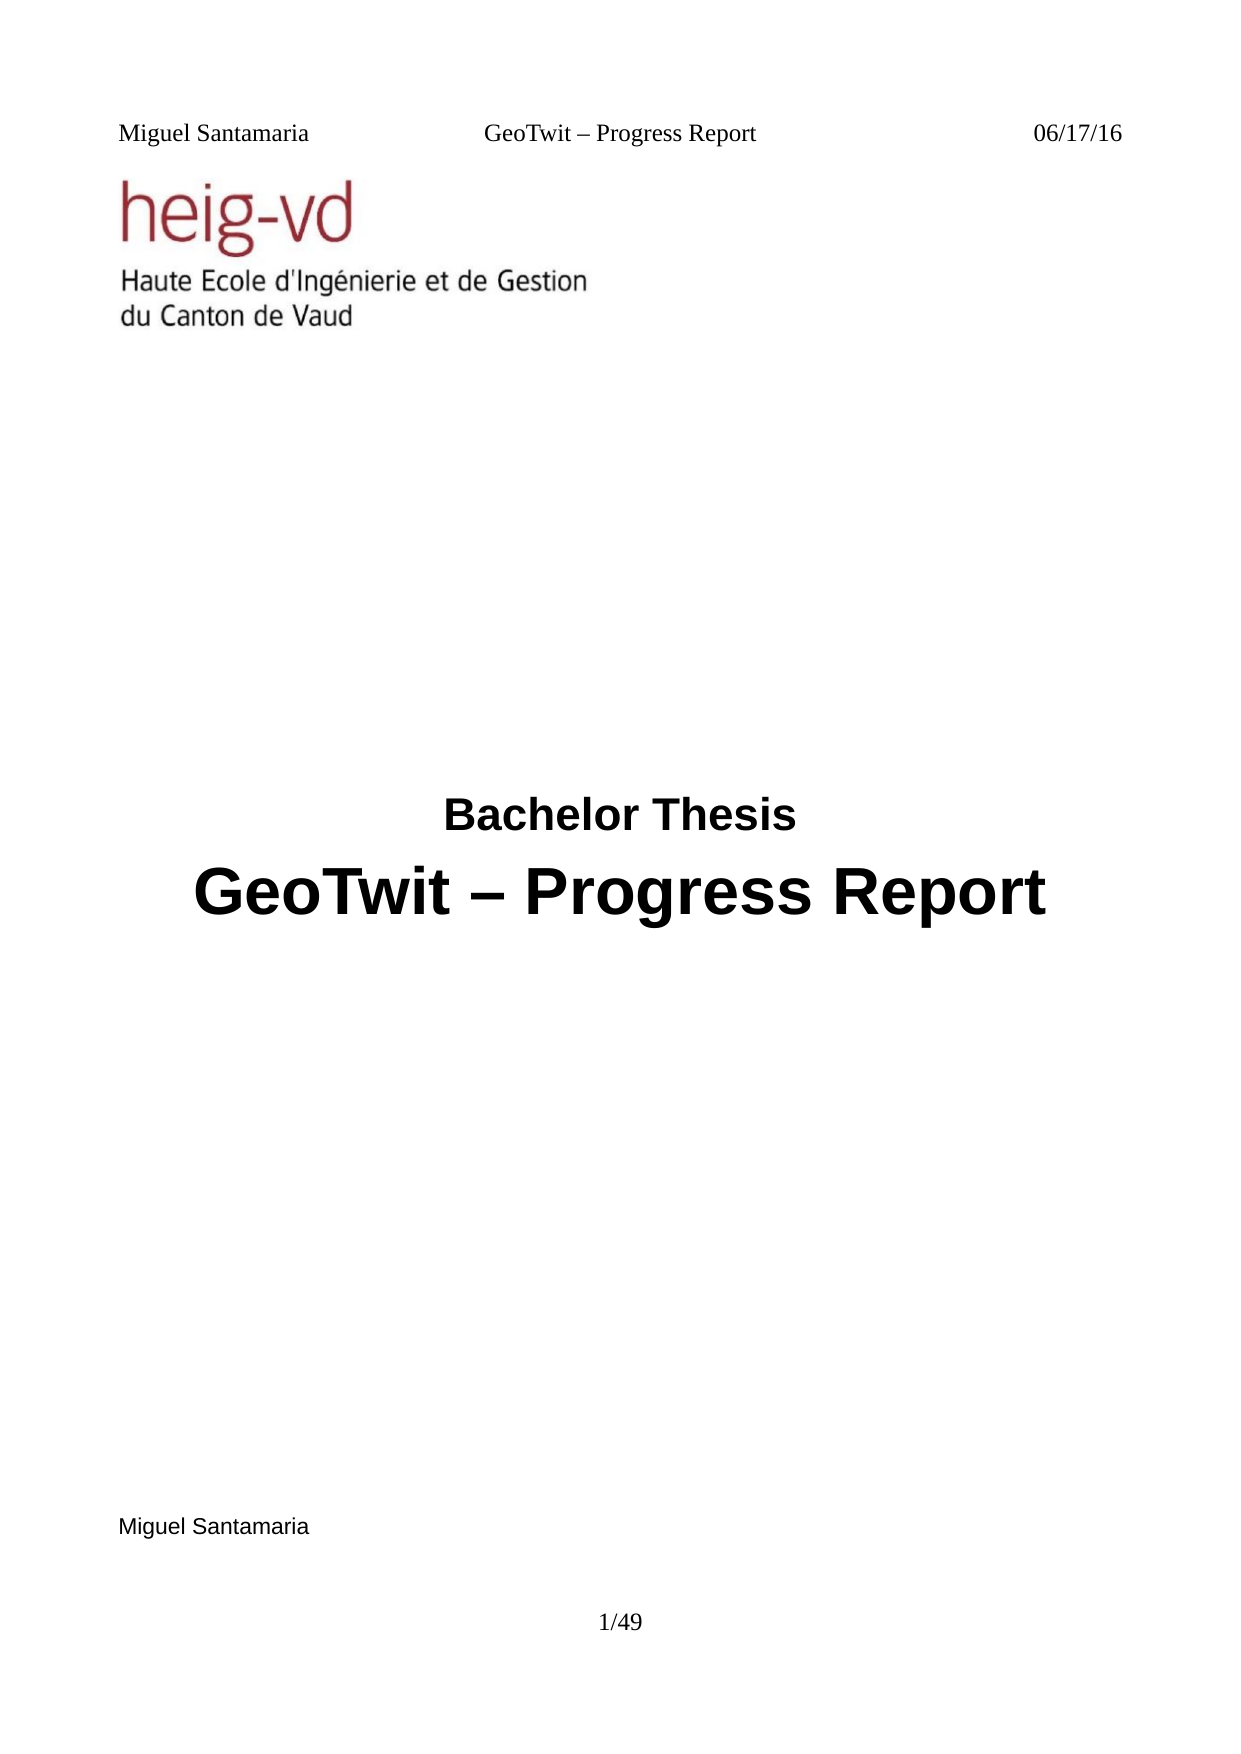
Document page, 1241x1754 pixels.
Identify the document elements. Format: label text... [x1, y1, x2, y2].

title Bachelor Thesis [118, 787, 1122, 840]
text Miguel Santamaria [118, 1513, 1122, 1539]
text GeoTwit – Progress Report [118, 852, 1122, 929]
picture [118, 176, 593, 331]
